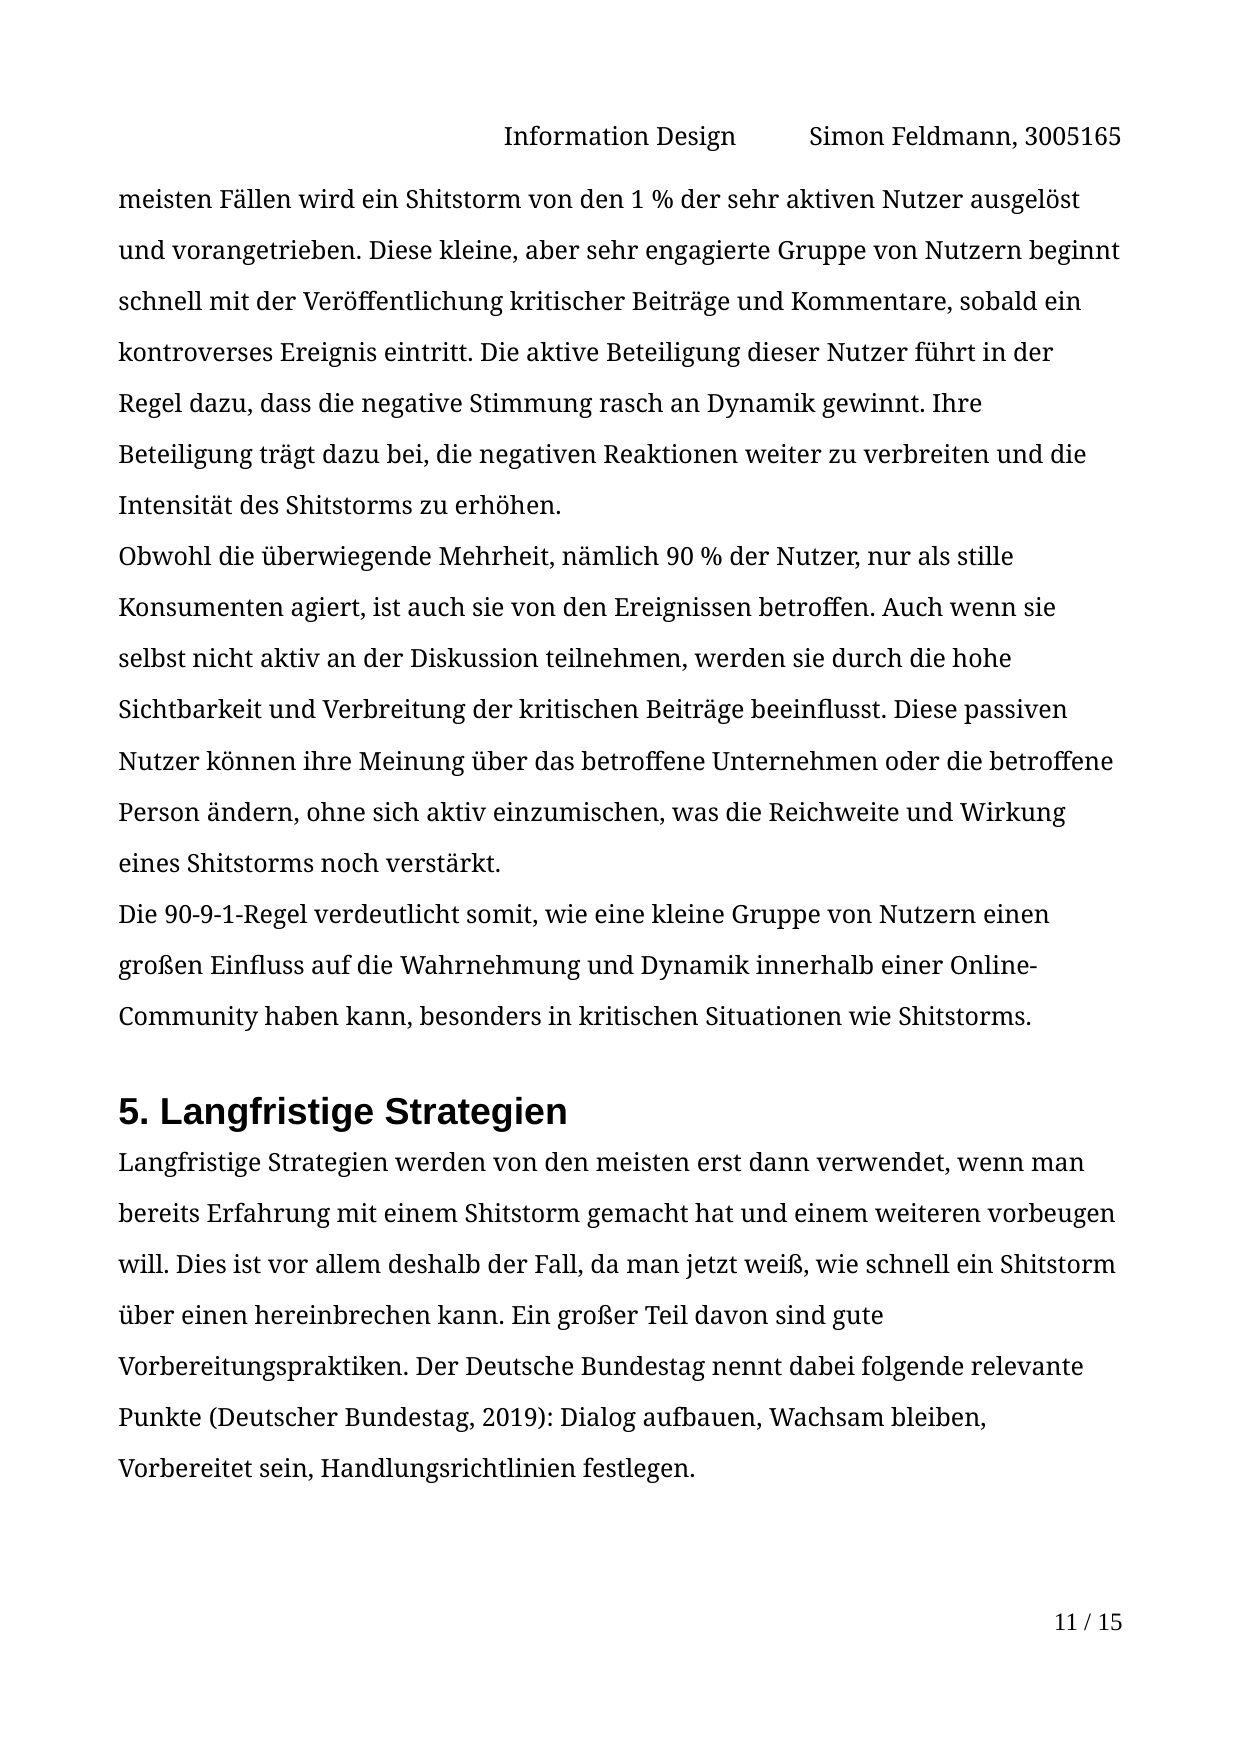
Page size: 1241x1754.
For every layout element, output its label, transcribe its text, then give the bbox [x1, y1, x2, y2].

text Langfristige Strategien werden von den meisten erst dann verwendet, wenn man bereits Erfahrung mit einem Shitstorm gemacht hat und einem weiteren vorbeugen will. Dies ist vor allem deshalb der Fall, da man jetzt weiß, wie schnell ein Shitstorm über einen hereinbrechen kann. Ein großer Teil davon sind gute Vorbereitungspraktiken. Der Deutsche Bundestag nennt dabei folgende relevante Punkte (Deutscher Bundestag, 2019): Dialog aufbauen, Wachsam bleiben, Vorbereitet sein, Handlungsrichtlinien festlegen. [118, 1144, 1122, 1485]
subtitle 5. Langfristige Strategien [118, 1089, 1122, 1132]
text meisten Fällen wird ein Shitstorm von den 1 % der sehr aktiven Nutzer ausgelöst und vorangetrieben. Diese kleine, aber sehr engagierte Gruppe von Nutzern beginnt schnell mit der Veröffentlichung kritischer Beiträge und Kommentare, sobald ein kontroverses Ereignis eintritt. Die aktive Beteiligung dieser Nutzer führt in der Regel dazu, dass die negative Stimmung rasch an Dynamik gewinnt. Ihre Beteiligung trägt dazu bei, die negativen Reaktionen weiter zu verbreiten und die Intensität des Shitstorms zu erhöhen. Obwohl die überwiegende Mehrheit, nämlich 90 % der Nutzer, nur als stille Konsumenten agiert, ist auch sie von den Ereignissen betroffen. Auch wenn sie selbst nicht aktiv an der Diskussion teilnehmen, werden sie durch die hohe Sichtbarkeit und Verbreitung der kritischen Beiträge beeinflusst. Diese passiven Nutzer können ihre Meinung über das betroffene Unternehmen oder die betroffene Person ändern, ohne sich aktiv einzumischen, was die Reichweite und Wirkung eines Shitstorms noch verstärkt. Die 90-9-1-Regel verdeutlicht somit, wie eine kleine Gruppe von Nutzern einen großen Einfluss auf die Wahrnehmung und Dynamik innerhalb einer Online-Community haben kann, besonders in kritischen Situationen wie Shitstorms. [118, 182, 1122, 1032]
